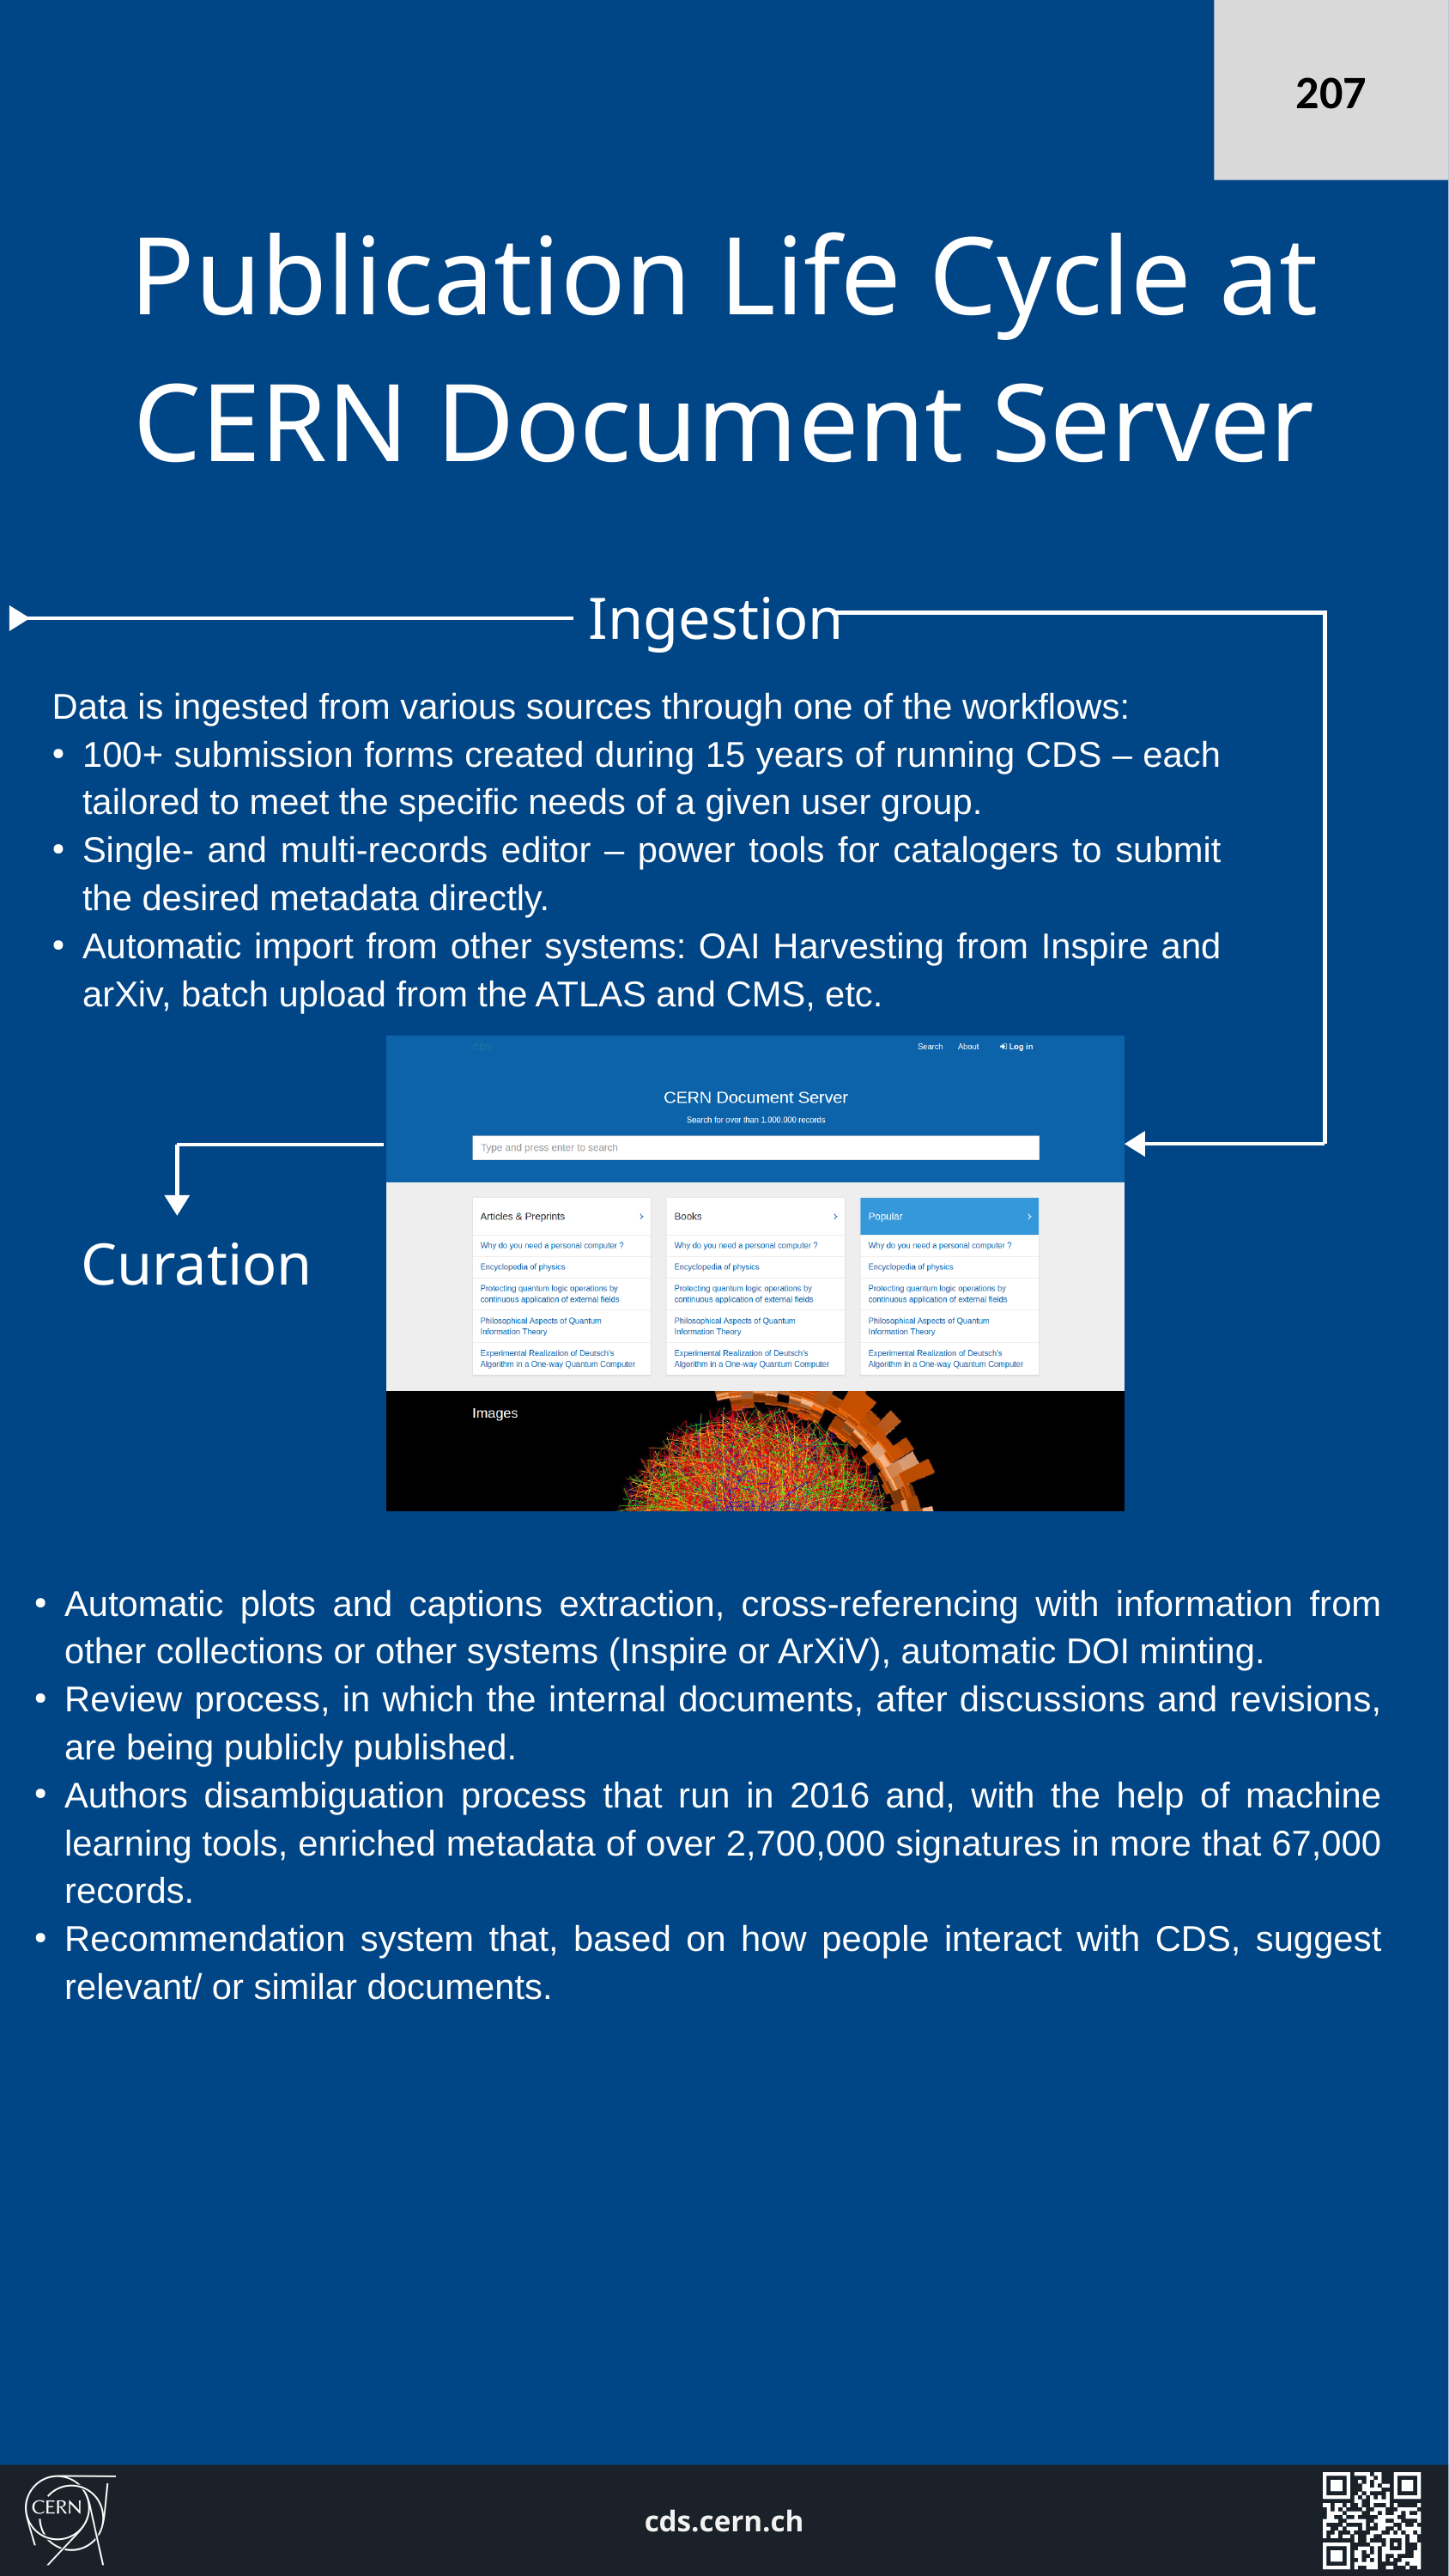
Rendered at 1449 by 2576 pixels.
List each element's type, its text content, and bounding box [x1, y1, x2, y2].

text_box cds.cern.ch [632, 2496, 817, 2544]
text_box 207 [1214, 0, 1449, 180]
text_box Publication Life Cycle at CERN Document Server [28, 193, 1420, 465]
text_box [0, 2464, 1449, 2576]
picture [1319, 2468, 1425, 2573]
picture [25, 2475, 116, 2566]
picture [386, 1036, 1125, 1511]
text_box Ingestion [575, 572, 859, 658]
text_box Data is ingested from various sources through one of the workflows: 100+ submission forms created during 15 years of running CDS – each tailored to meet the specific needs of a given user group. Single- and multi-records editor – power tools for catalogers to submit the desired metadata directly. Automatic import from other systems: OAI Harvesting from Inspire and arXiv, batch upload from the ATLAS and CMS, etc. [39, 672, 1257, 1065]
text_box Curation [68, 1217, 327, 1297]
text_box Automatic plots and captions extraction, cross-referencing with information from other collections or other systems (Inspire or ArXiV), automatic DOI minting. Review process, in which the internal documents, after discussions and revisions, are being publicly published. Authors disambiguation process that run in 2016 and, with the help of machine learning tools, enriched metadata of over 2,700,000 signatures in more that 67,000 records. Recommendation system that, based on how people interact with CDS, suggest relevant/ or similar documents. [21, 1569, 1395, 2080]
